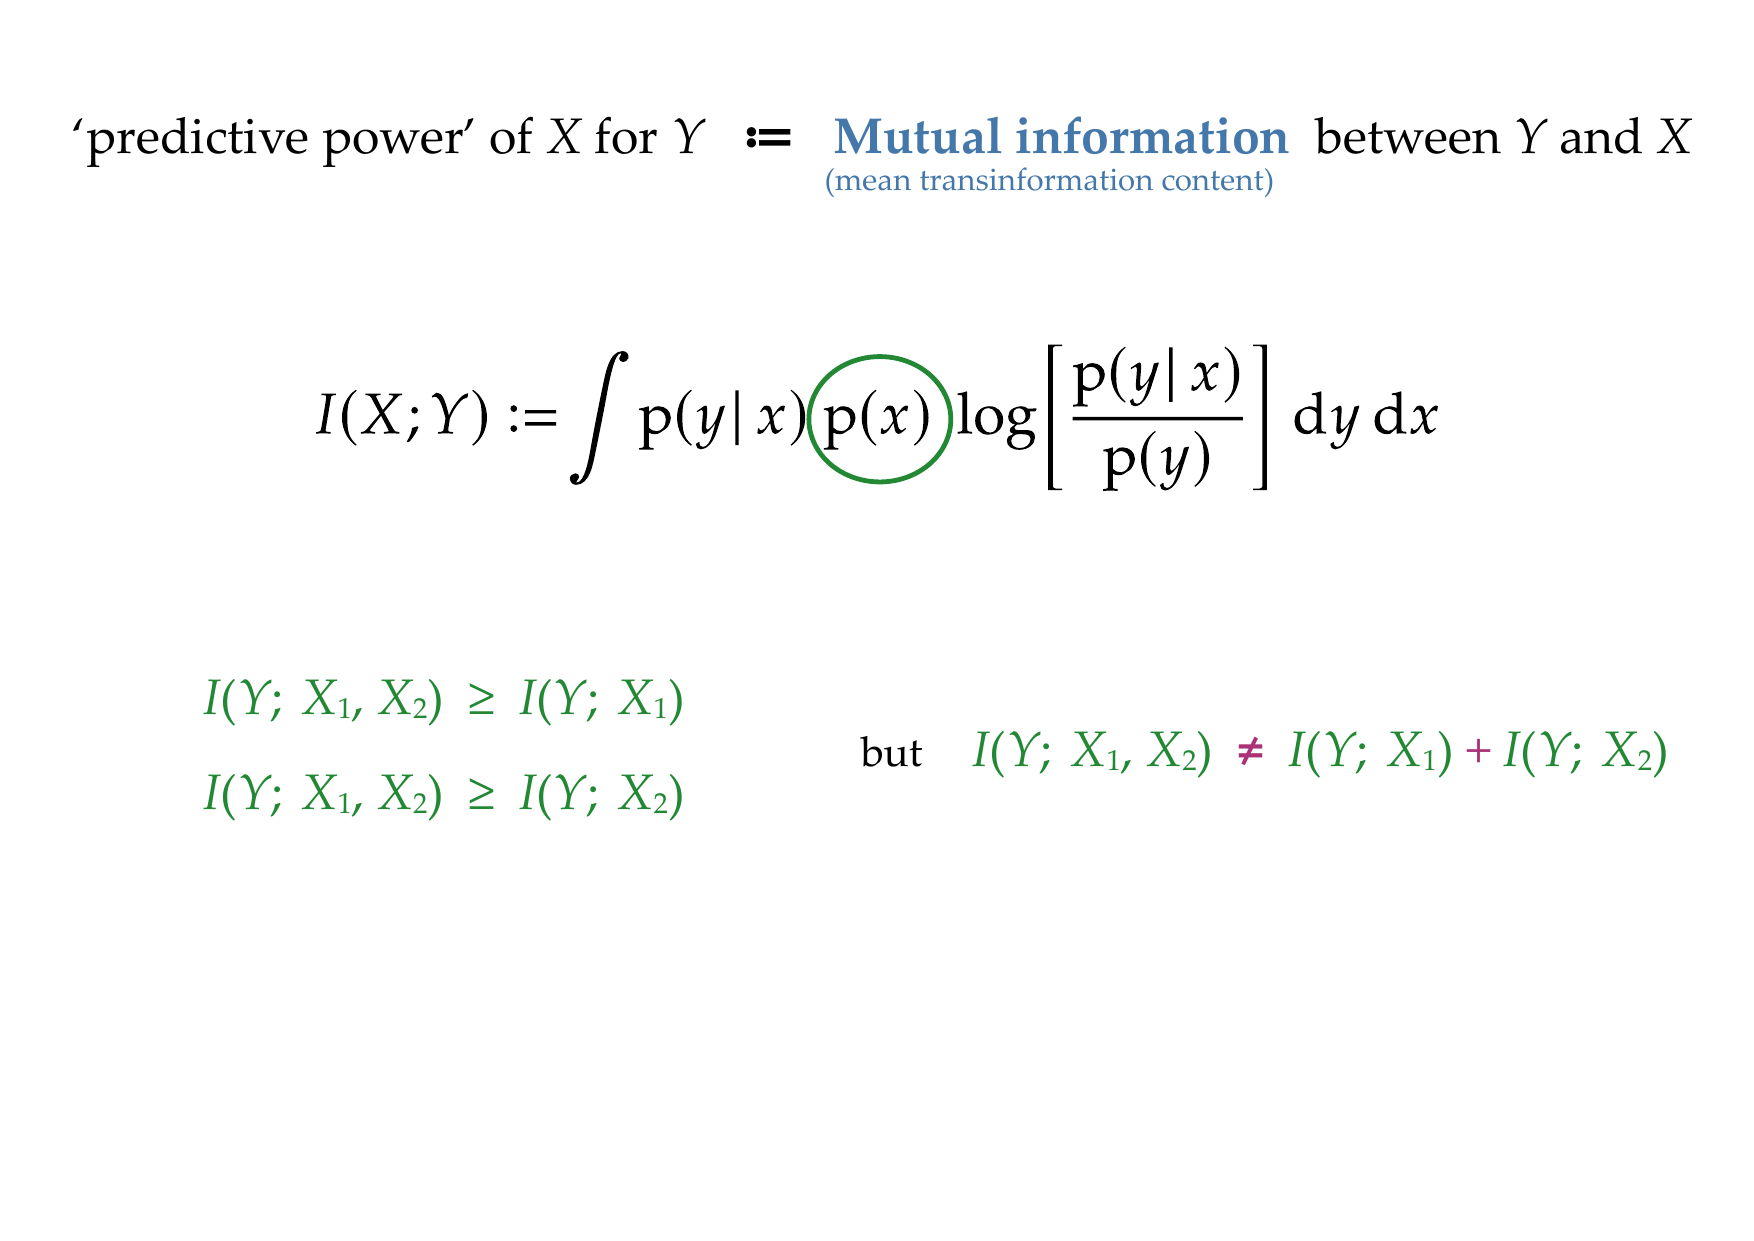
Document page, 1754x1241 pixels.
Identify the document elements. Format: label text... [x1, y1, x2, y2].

text_box I(Y; X1, X2) ≥ I(Y; X1) [188, 670, 700, 737]
text_box ‘predictive power’ of X for Y ≔ Mutual information between Y and X (mean transinformation content) [57, 109, 1696, 209]
text_box [316, 344, 1438, 491]
text_box I(Y; X1, X2) ≥ I(Y; X2) [188, 765, 700, 831]
text_box but I(Y; X1, X2) ≠ I(Y; X1) + I(Y; X2) [846, 722, 1685, 789]
